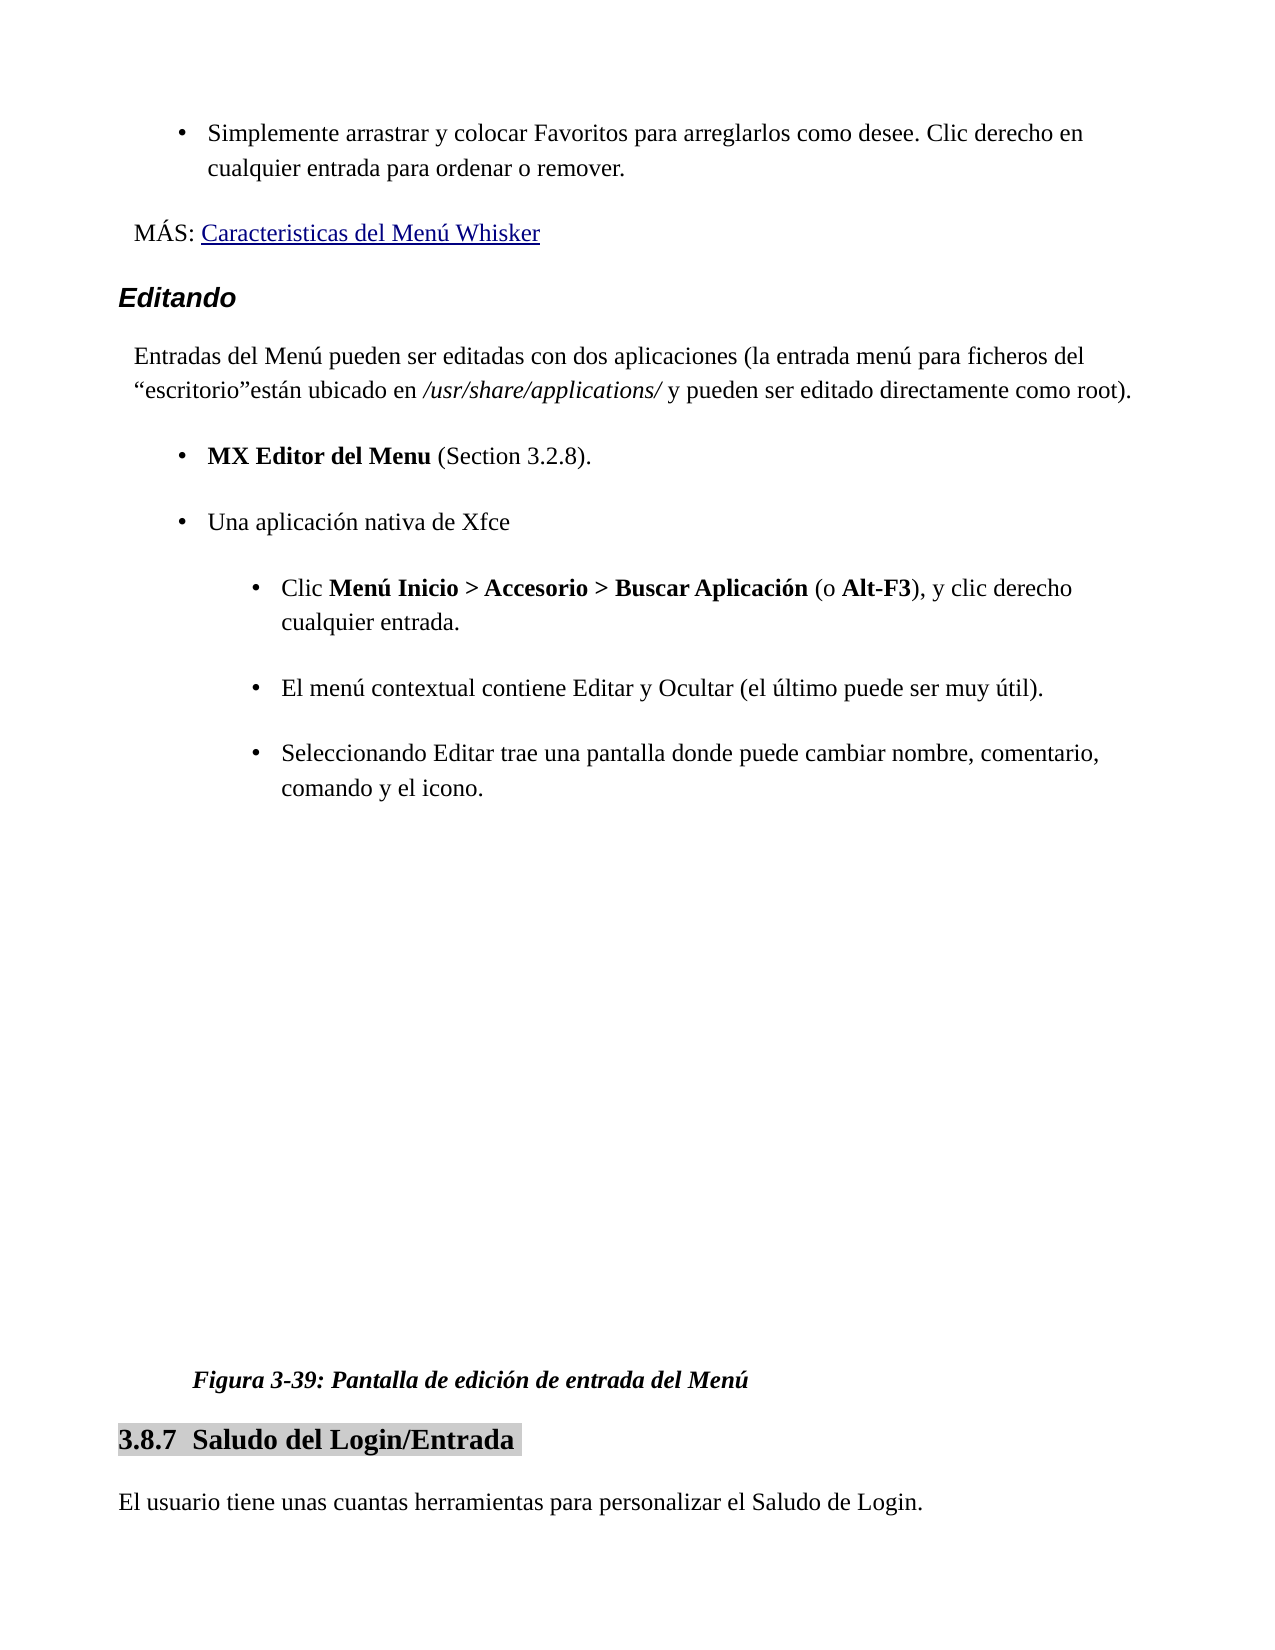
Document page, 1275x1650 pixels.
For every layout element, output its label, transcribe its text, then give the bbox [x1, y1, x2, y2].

list Seleccionando Editar trae una pantalla donde puede cambiar nombre, comentario, comando y el icono. [252, 738, 1141, 802]
subtitle Editando [118, 281, 1157, 313]
list Simplemente arrastrar y colocar Favoritos para arreglarlos como desee. Clic derecho en cualquier entrada para ordenar o remover. [178, 118, 1141, 181]
list MX Editor del Menu (Section 3.2.8). [178, 441, 1141, 470]
text Figura 3-39: Pantalla de edición de entrada del Menú [118, 1366, 1157, 1394]
text El usuario tiene unas cuantas herramientas para personalizar el Saludo de Login. [118, 1487, 1157, 1516]
text MÁS: Caracteristicas del Menú Whisker [134, 218, 1141, 247]
list Clic Menú Inicio > Accesorio > Buscar Aplicación (o Alt-F3), y clic derecho cualquier entrada. [252, 573, 1141, 636]
text Entradas del Menú pueden ser editadas con dos aplicaciones (la entrada menú para ficheros del “escritorio”están ubicado en /usr/share/applications/ y pueden ser editado directamente como root). [134, 341, 1141, 404]
subtitle 3.8.7 Saludo del Login/Entrada [118, 1422, 1157, 1456]
list El menú contextual contiene Editar y Ocultar (el último puede ser muy útil). [252, 673, 1141, 702]
list Una aplicación nativa de Xfce [178, 507, 1141, 536]
